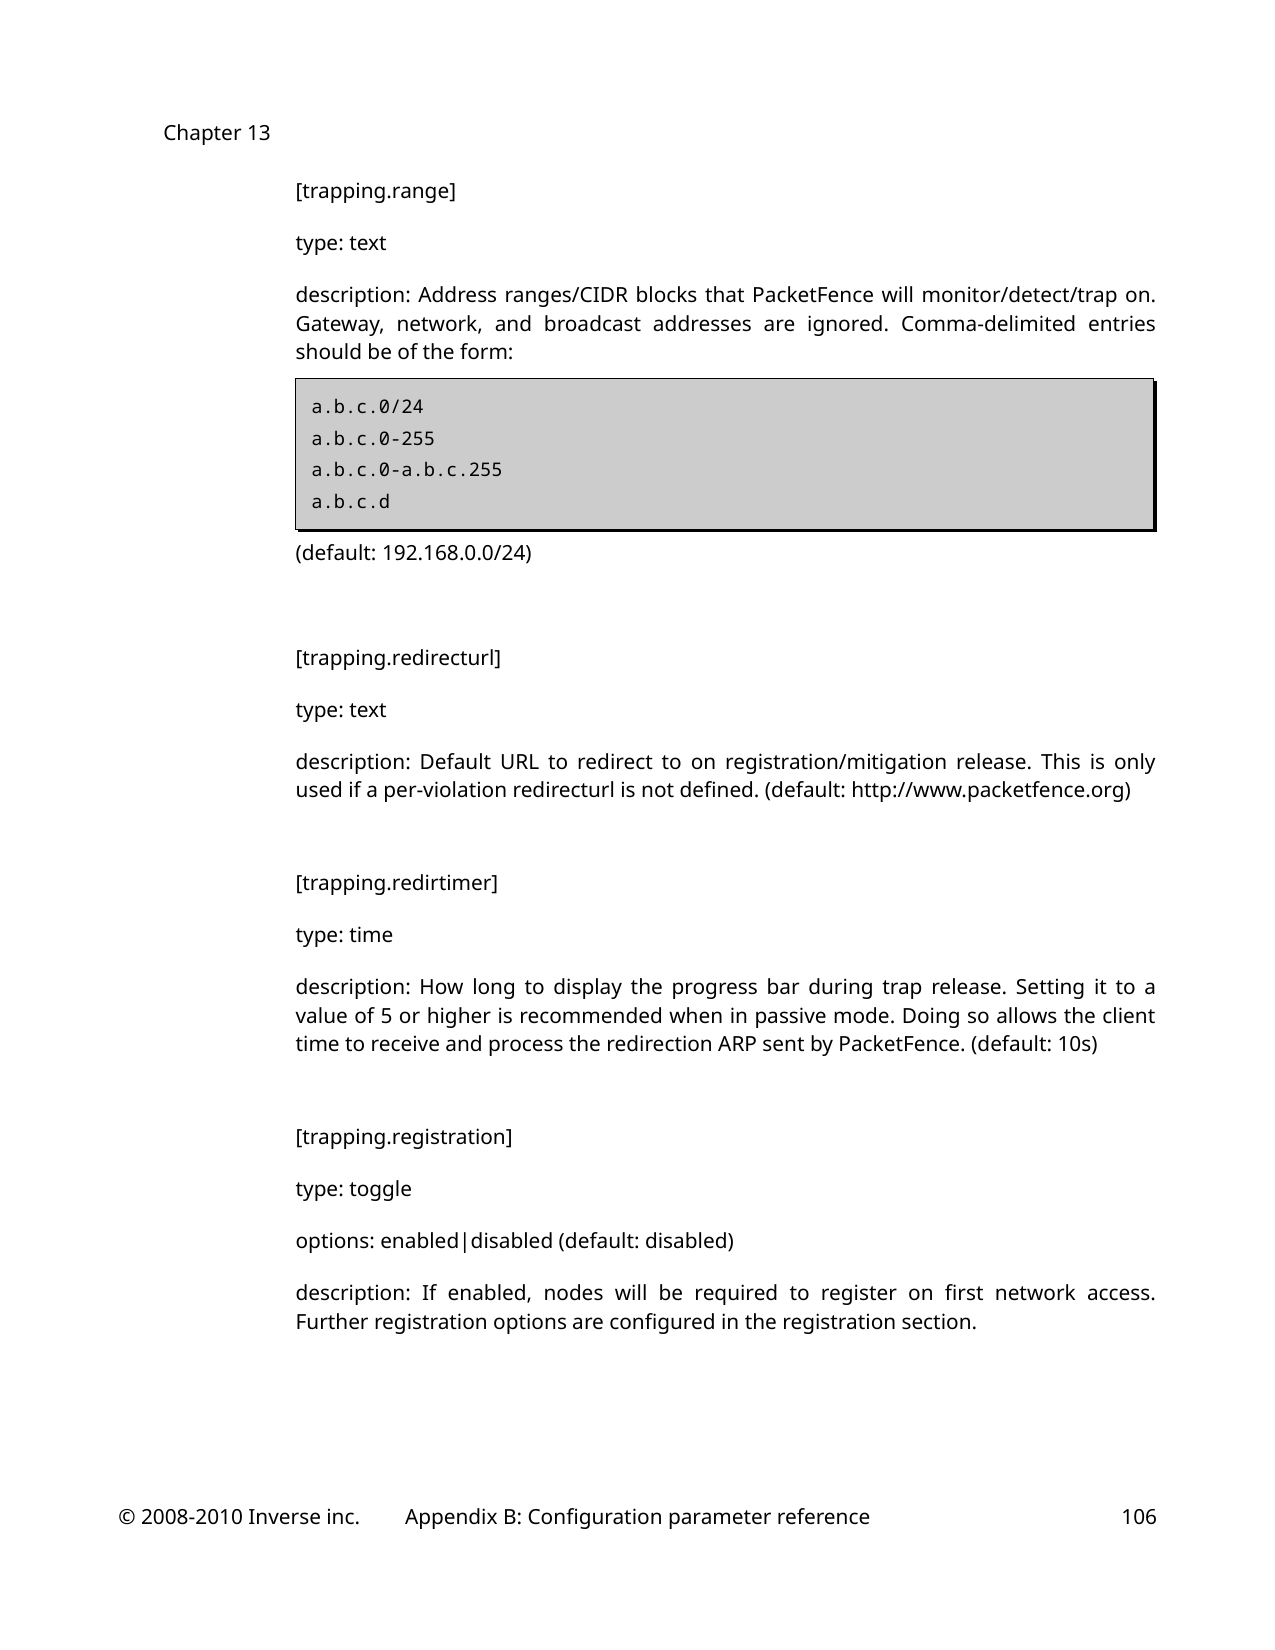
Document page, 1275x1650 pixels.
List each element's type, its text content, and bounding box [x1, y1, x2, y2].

text a.b.c.0/24 [296, 379, 1153, 409]
text (default: 192.168.0.0/24) [295, 538, 1157, 567]
text type: toggle [295, 1174, 1157, 1203]
text type: time [295, 920, 1157, 949]
text options: enabled|disabled (default: disabled) [295, 1226, 1157, 1255]
text type: text [295, 695, 1157, 723]
text a.b.c.0-a.b.c.255 [296, 441, 1153, 472]
text description: Address ranges/CIDR blocks that PacketFence will monitor/detect/trap on. Gateway, network, and broadcast addresses are ignored. Comma-delimited entries should be of the form: [295, 280, 1157, 366]
text type: text [295, 228, 1157, 257]
text [trapping.range] [295, 176, 1157, 204]
text description: Default URL to redirect to on registration/mitigation release. This is only used if a per-violation redirecturl is not defined. (default: http://www.packetfence.org) [295, 747, 1157, 804]
text [trapping.redirtimer] [295, 868, 1157, 897]
text [trapping.redirecturl] [295, 643, 1157, 671]
text a.b.c.0-255 [296, 409, 1153, 441]
text description: If enabled, nodes will be required to register on first network access. Further registration options are configured in the registration section. [295, 1278, 1157, 1335]
text a.b.c.d [296, 472, 1153, 529]
text description: How long to display the progress bar during trap release. Setting it to a value of 5 or higher is recommended when in passive mode. Doing so allows the client time to receive and process the redirection ARP sent by PacketFence. (default: 10s) [295, 972, 1157, 1058]
text [trapping.registration] [295, 1122, 1157, 1151]
